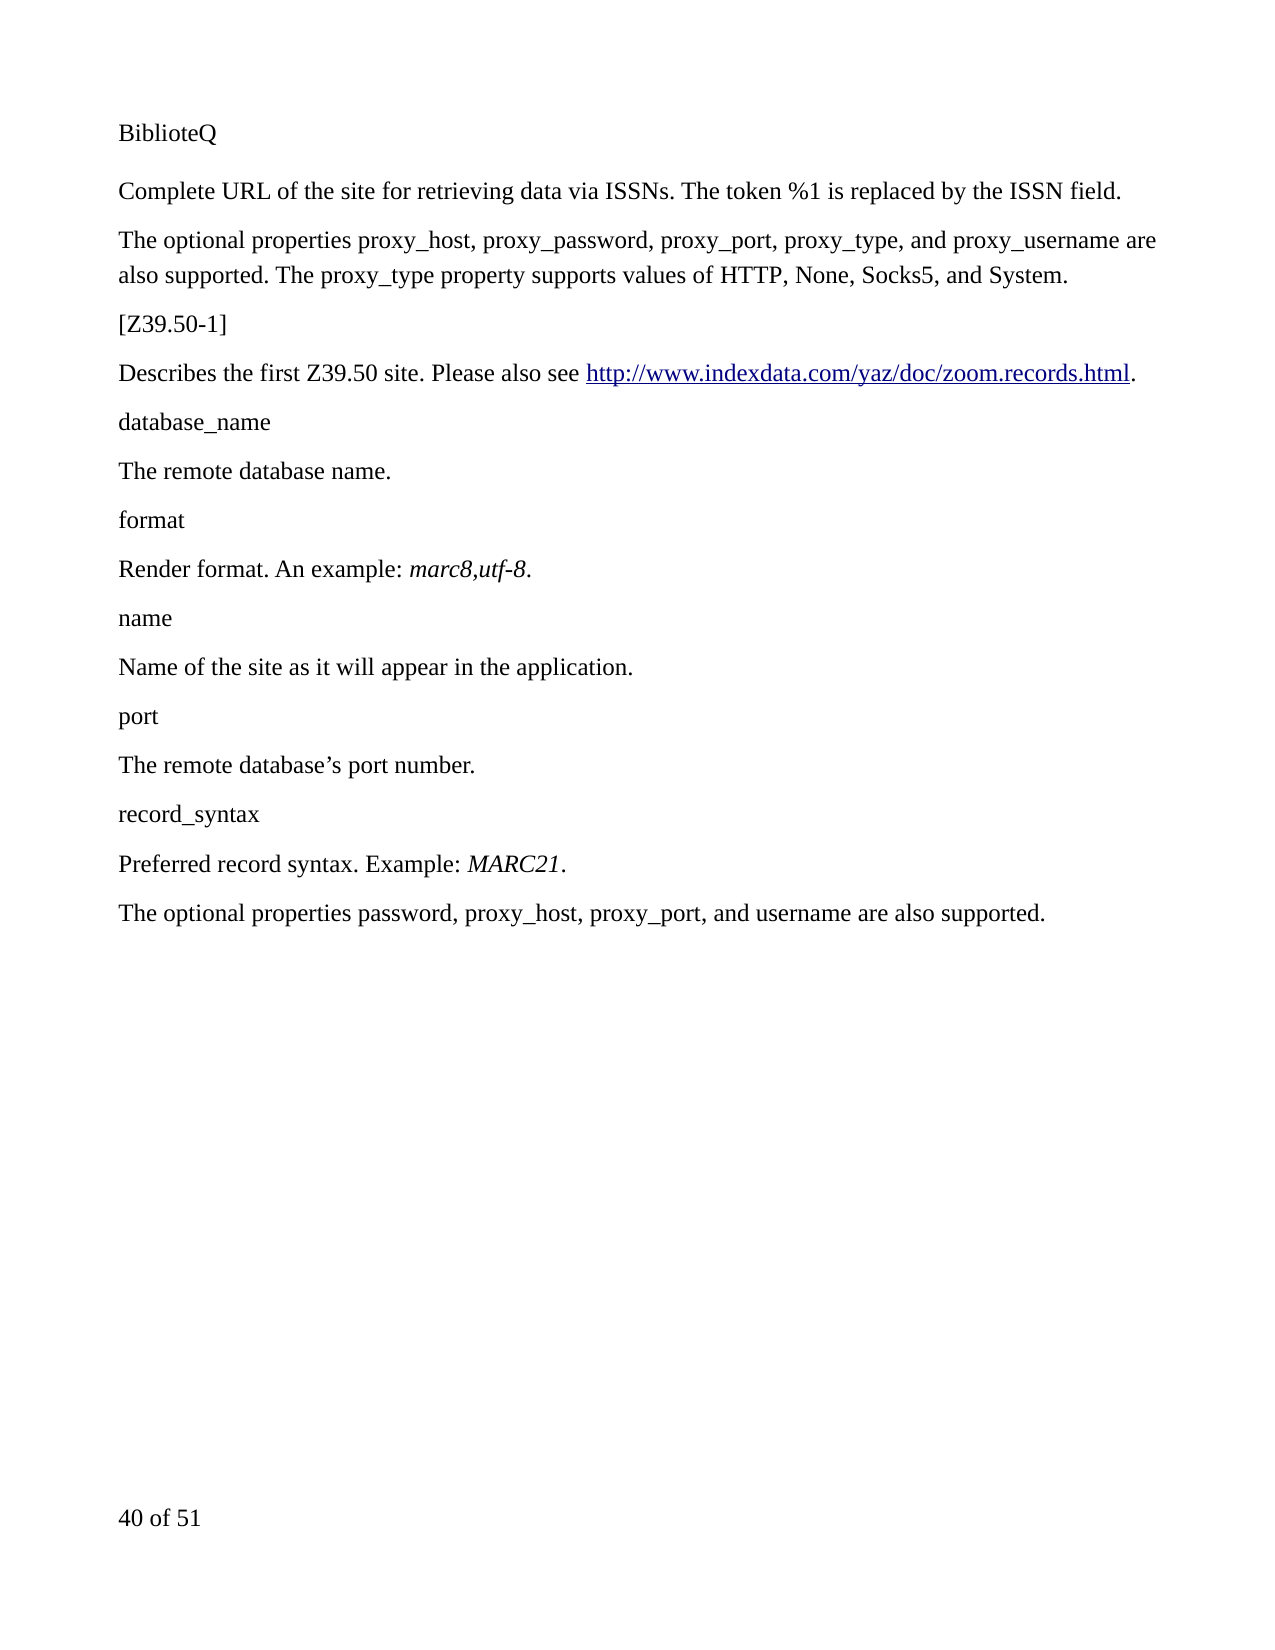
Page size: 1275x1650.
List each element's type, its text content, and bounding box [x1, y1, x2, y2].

text Preferred record syntax. Example: MARC21. [118, 849, 1157, 877]
text The remote database name. [118, 456, 1157, 485]
text name [118, 603, 1157, 632]
text [Z39.50-1] [118, 309, 1157, 338]
text Name of the site as it will appear in the application. [118, 652, 1157, 681]
text The optional properties password, proxy_host, proxy_port, and username are also supported. [118, 898, 1157, 926]
text database_name [118, 407, 1157, 436]
text The remote database’s port number. [118, 751, 1157, 779]
text The optional properties proxy_host, proxy_password, proxy_port, proxy_type, and proxy_username are also supported. The proxy_type property supports values of HTTP, None, Socks5, and System. [118, 225, 1157, 289]
text format [118, 505, 1157, 534]
text record_syntax [118, 799, 1157, 828]
text port [118, 701, 1157, 730]
text Complete URL of the site for retrieving data via ISSNs. The token %1 is replaced by the ISSN field. [118, 176, 1157, 205]
text Render format. An example: marc8,utf-8. [118, 554, 1157, 583]
text Describes the first Z39.50 site. Please also see http://www.indexdata.com/yaz/doc/zoom.records.html. [118, 358, 1157, 387]
